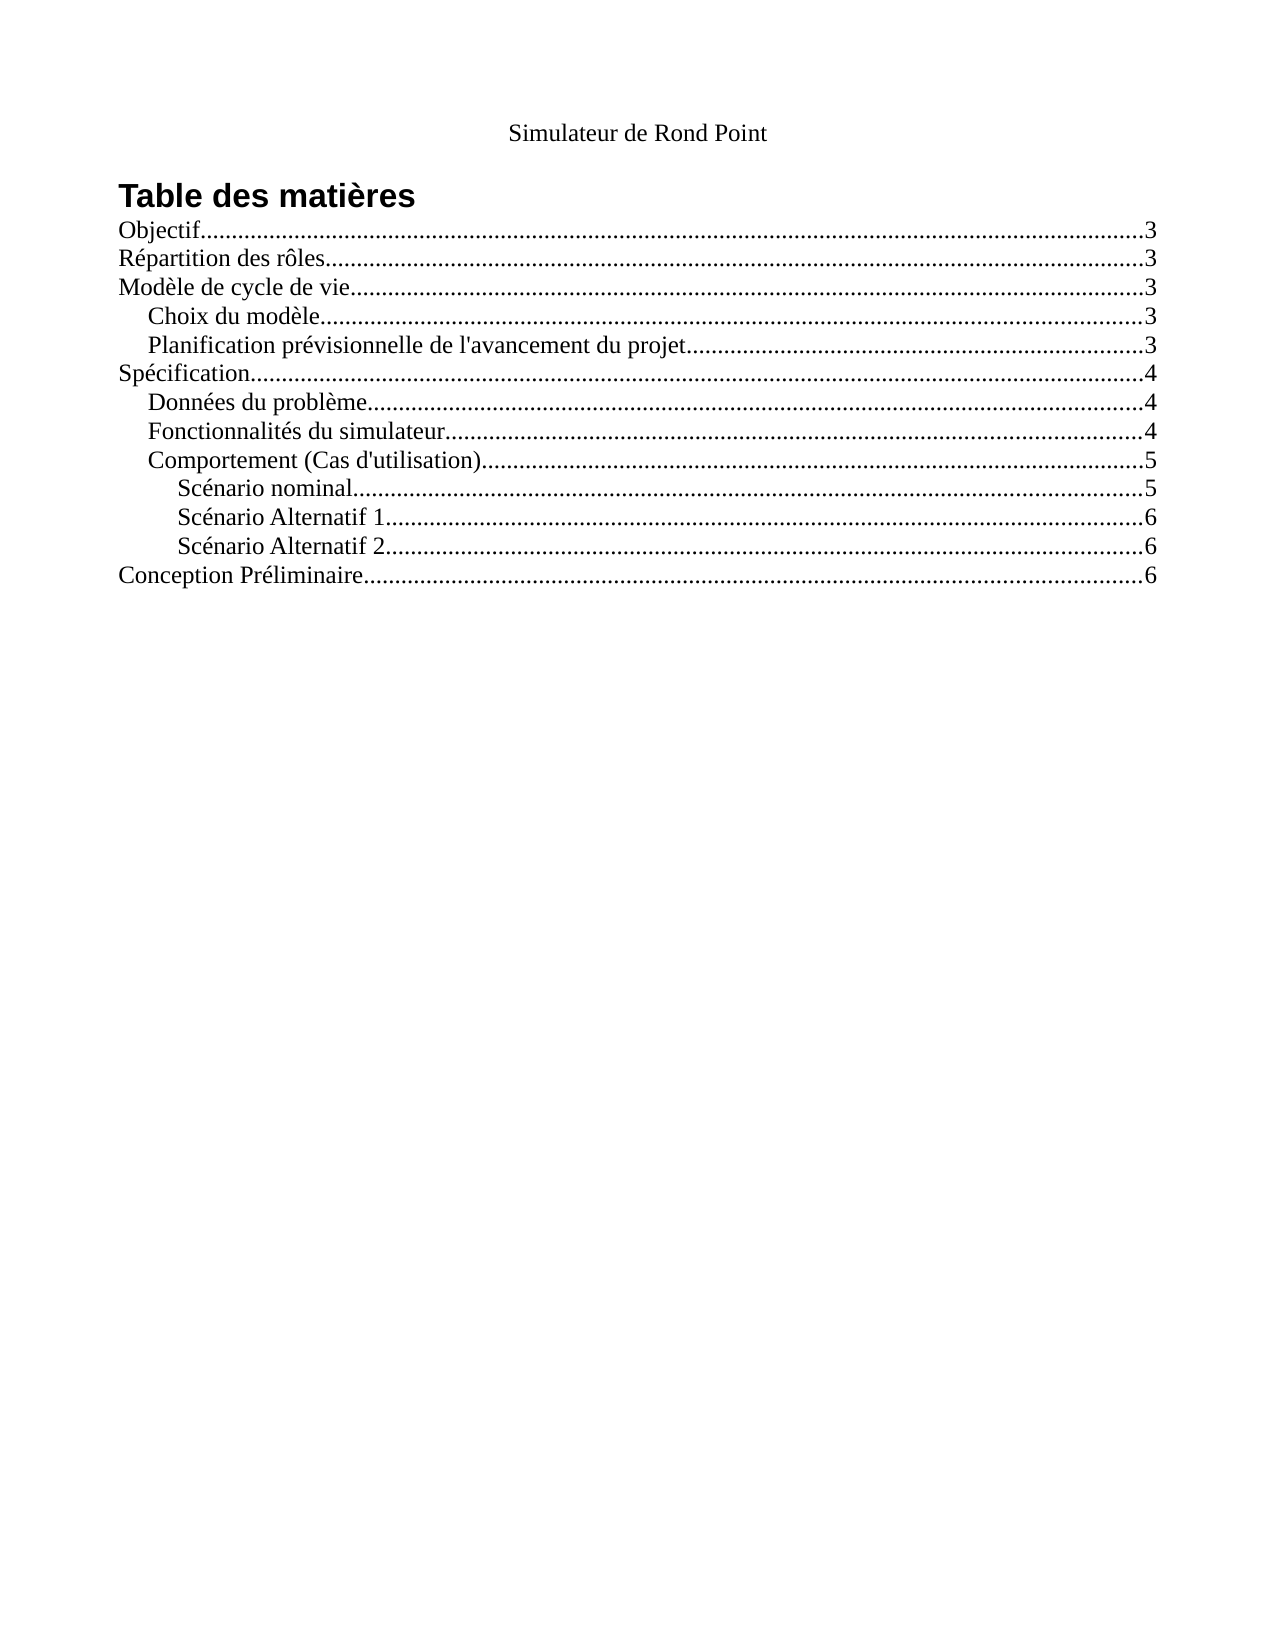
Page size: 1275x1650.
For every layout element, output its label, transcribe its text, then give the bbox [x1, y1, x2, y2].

text Données du problème 4 [148, 387, 1157, 416]
text Conception Préliminaire 6 [118, 560, 1157, 588]
subtitle Table des matières [118, 176, 1157, 215]
text Scénario nominal 5 [177, 473, 1157, 502]
text Scénario Alternatif 1 6 [177, 502, 1157, 531]
text Répartition des rôles 3 [118, 243, 1157, 272]
text Fonctionnalités du simulateur 4 [148, 416, 1157, 445]
text Modèle de cycle de vie 3 [118, 272, 1157, 301]
text Spécification 4 [118, 358, 1157, 387]
text Comportement (Cas d'utilisation) 5 [148, 445, 1157, 473]
text Objectif 3 [118, 215, 1157, 243]
text Planification prévisionnelle de l'avancement du projet 3 [148, 330, 1157, 358]
text Choix du modèle 3 [148, 301, 1157, 330]
text Scénario Alternatif 2 6 [177, 531, 1157, 560]
